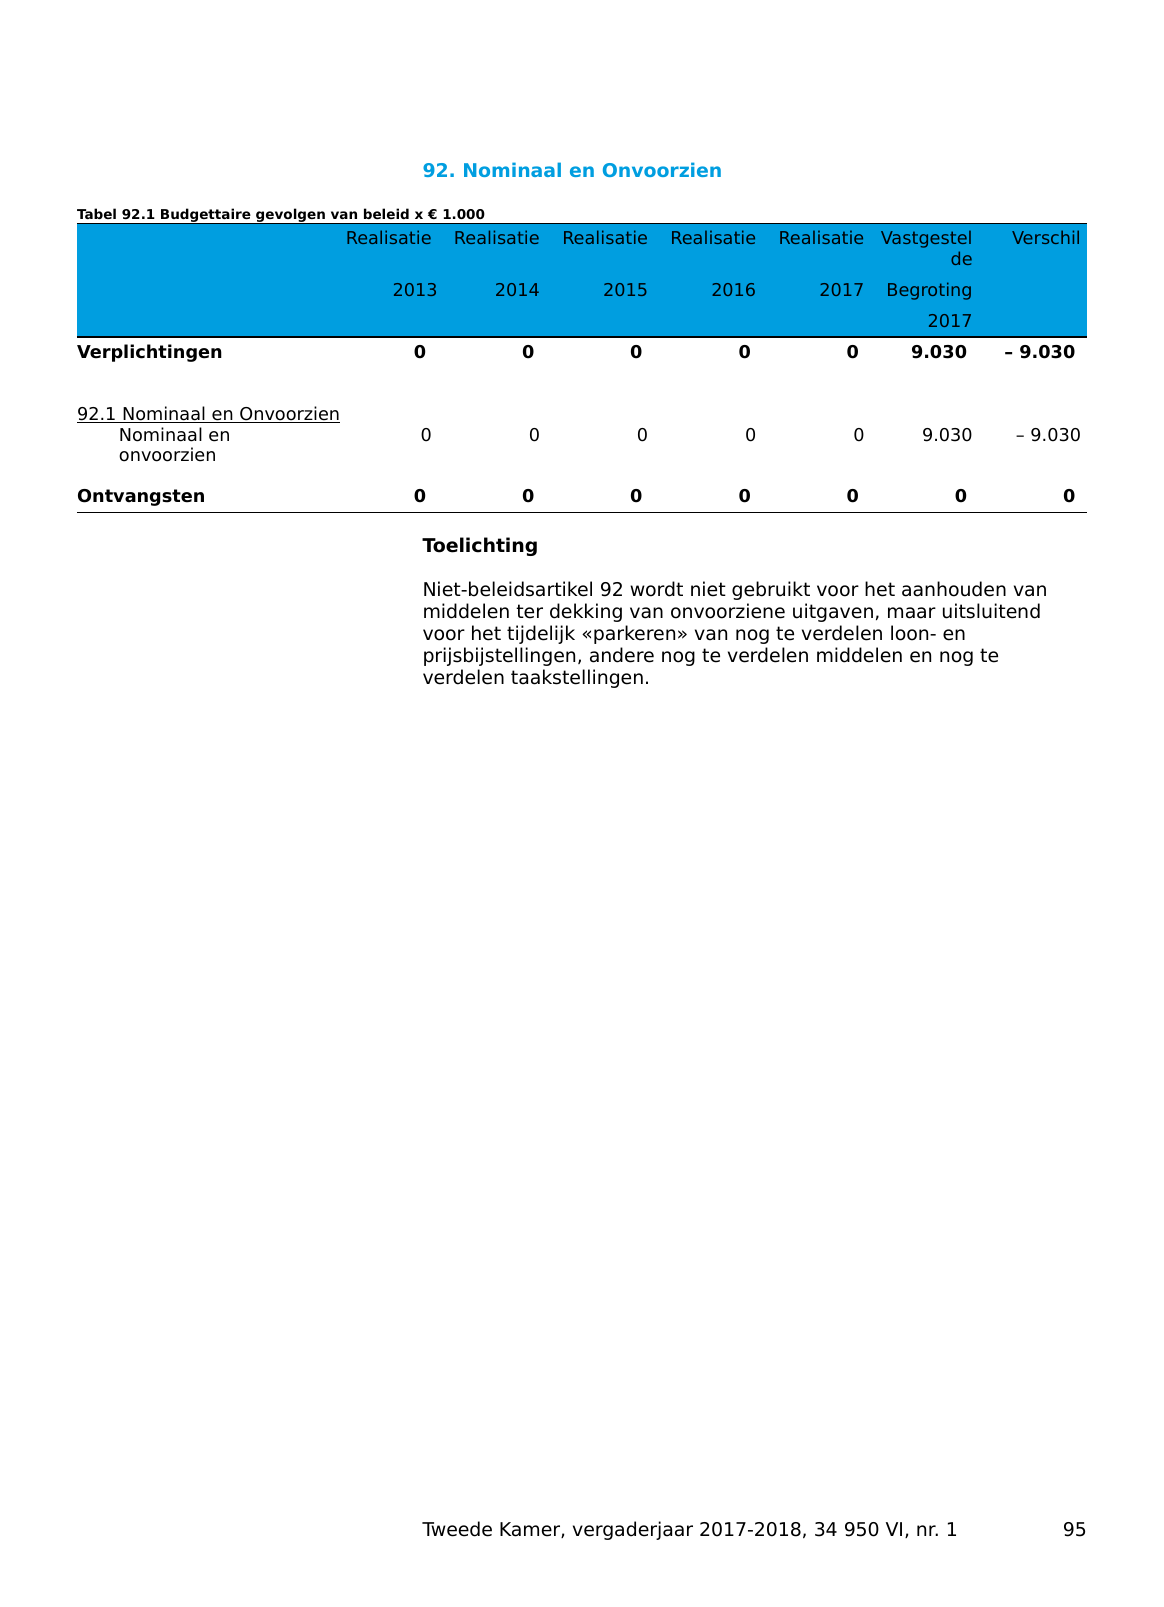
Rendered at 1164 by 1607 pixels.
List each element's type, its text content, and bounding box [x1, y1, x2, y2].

table_cell [113, 466, 329, 486]
table_cell [546, 305, 654, 336]
table_cell 2015 [546, 274, 654, 305]
table_cell 2017 [870, 305, 978, 336]
table_cell 0 [546, 425, 654, 466]
table_cell 0 [438, 338, 546, 363]
table_cell [870, 466, 978, 486]
table_cell Realisatie [762, 224, 870, 274]
table_cell [113, 383, 329, 404]
table_cell 0 [546, 486, 654, 512]
table_cell [438, 305, 546, 336]
table_cell 0 [654, 486, 762, 512]
table_cell Verschil [978, 224, 1087, 274]
table_cell [762, 383, 870, 404]
table_cell 0 [870, 486, 978, 512]
table_cell [870, 383, 978, 404]
table_cell [438, 363, 546, 383]
table_cell [438, 383, 546, 404]
table_cell [77, 383, 113, 404]
table_cell [329, 466, 437, 486]
table_cell [113, 224, 329, 274]
table_cell 0 [438, 486, 546, 512]
table_cell Nominaal en onvoorzien [113, 425, 329, 466]
table_cell [77, 425, 113, 466]
table_cell [762, 363, 870, 383]
table_cell 0 [762, 425, 870, 466]
table_cell 2016 [654, 274, 762, 305]
table_cell [978, 466, 1087, 486]
table_cell 9.030 [870, 425, 978, 466]
table_cell [77, 466, 113, 486]
table_cell [762, 466, 870, 486]
table_cell 0 [762, 338, 870, 363]
table_cell 92.1 Nominaal en Onvoorzien [77, 404, 1087, 424]
table_cell 0 [762, 486, 870, 512]
table_cell [870, 363, 978, 383]
table_cell Realisatie [654, 224, 762, 274]
table_cell Vastgestelde [870, 224, 978, 274]
table_cell [654, 383, 762, 404]
table_cell 2013 [329, 274, 437, 305]
table_cell [77, 224, 113, 274]
table_cell Realisatie [438, 224, 546, 274]
table_cell [978, 363, 1087, 383]
table_cell 0 [329, 425, 437, 466]
table_cell [978, 274, 1087, 305]
table_cell Realisatie [329, 224, 437, 274]
table_cell 0 [978, 486, 1087, 512]
subtitle Toelichting [422, 535, 1087, 557]
table_cell – 9.030 [978, 425, 1087, 466]
table_cell 2017 [762, 274, 870, 305]
table_cell [113, 363, 329, 383]
text Niet-beleidsartikel 92 wordt niet gebruikt voor het aanhouden van middelen ter dekking van onvoorziene uitgaven, maar uitsluitend voor het tijdelijk «parkeren» van nog te verdelen loon- en prijsbijstellingen, andere nog te verdelen middelen en nog te verdelen taakstellingen. [422, 579, 1087, 689]
table_cell [77, 363, 113, 383]
subtitle 92. Nominaal en Onvoorzien [422, 160, 1087, 182]
table_cell Ontvangsten [77, 486, 329, 512]
table_cell 0 [654, 425, 762, 466]
table_cell Realisatie [546, 224, 654, 274]
table_cell [546, 383, 654, 404]
table_cell [762, 305, 870, 336]
table_cell [978, 305, 1087, 336]
table_cell 0 [438, 425, 546, 466]
table_cell [546, 363, 654, 383]
table_header Tabel 92.1 Budgettaire gevolgen van beleid x € 1.000 [77, 207, 1087, 223]
table_cell Verplichtingen [77, 338, 329, 363]
table_cell 0 [546, 338, 654, 363]
table_cell 9.030 [870, 338, 978, 363]
table_cell [546, 466, 654, 486]
table_cell [329, 383, 437, 404]
table_cell 0 [329, 486, 437, 512]
table_cell [654, 305, 762, 336]
table_cell [654, 466, 762, 486]
table_cell Begroting [870, 274, 978, 305]
table_cell [329, 305, 437, 336]
table_cell [978, 383, 1087, 404]
table_cell 2014 [438, 274, 546, 305]
table_cell 0 [654, 338, 762, 363]
table_cell [654, 363, 762, 383]
table_cell – 9.030 [978, 338, 1087, 363]
table_cell 0 [329, 338, 437, 363]
table_cell [329, 363, 437, 383]
table_cell [438, 466, 546, 486]
